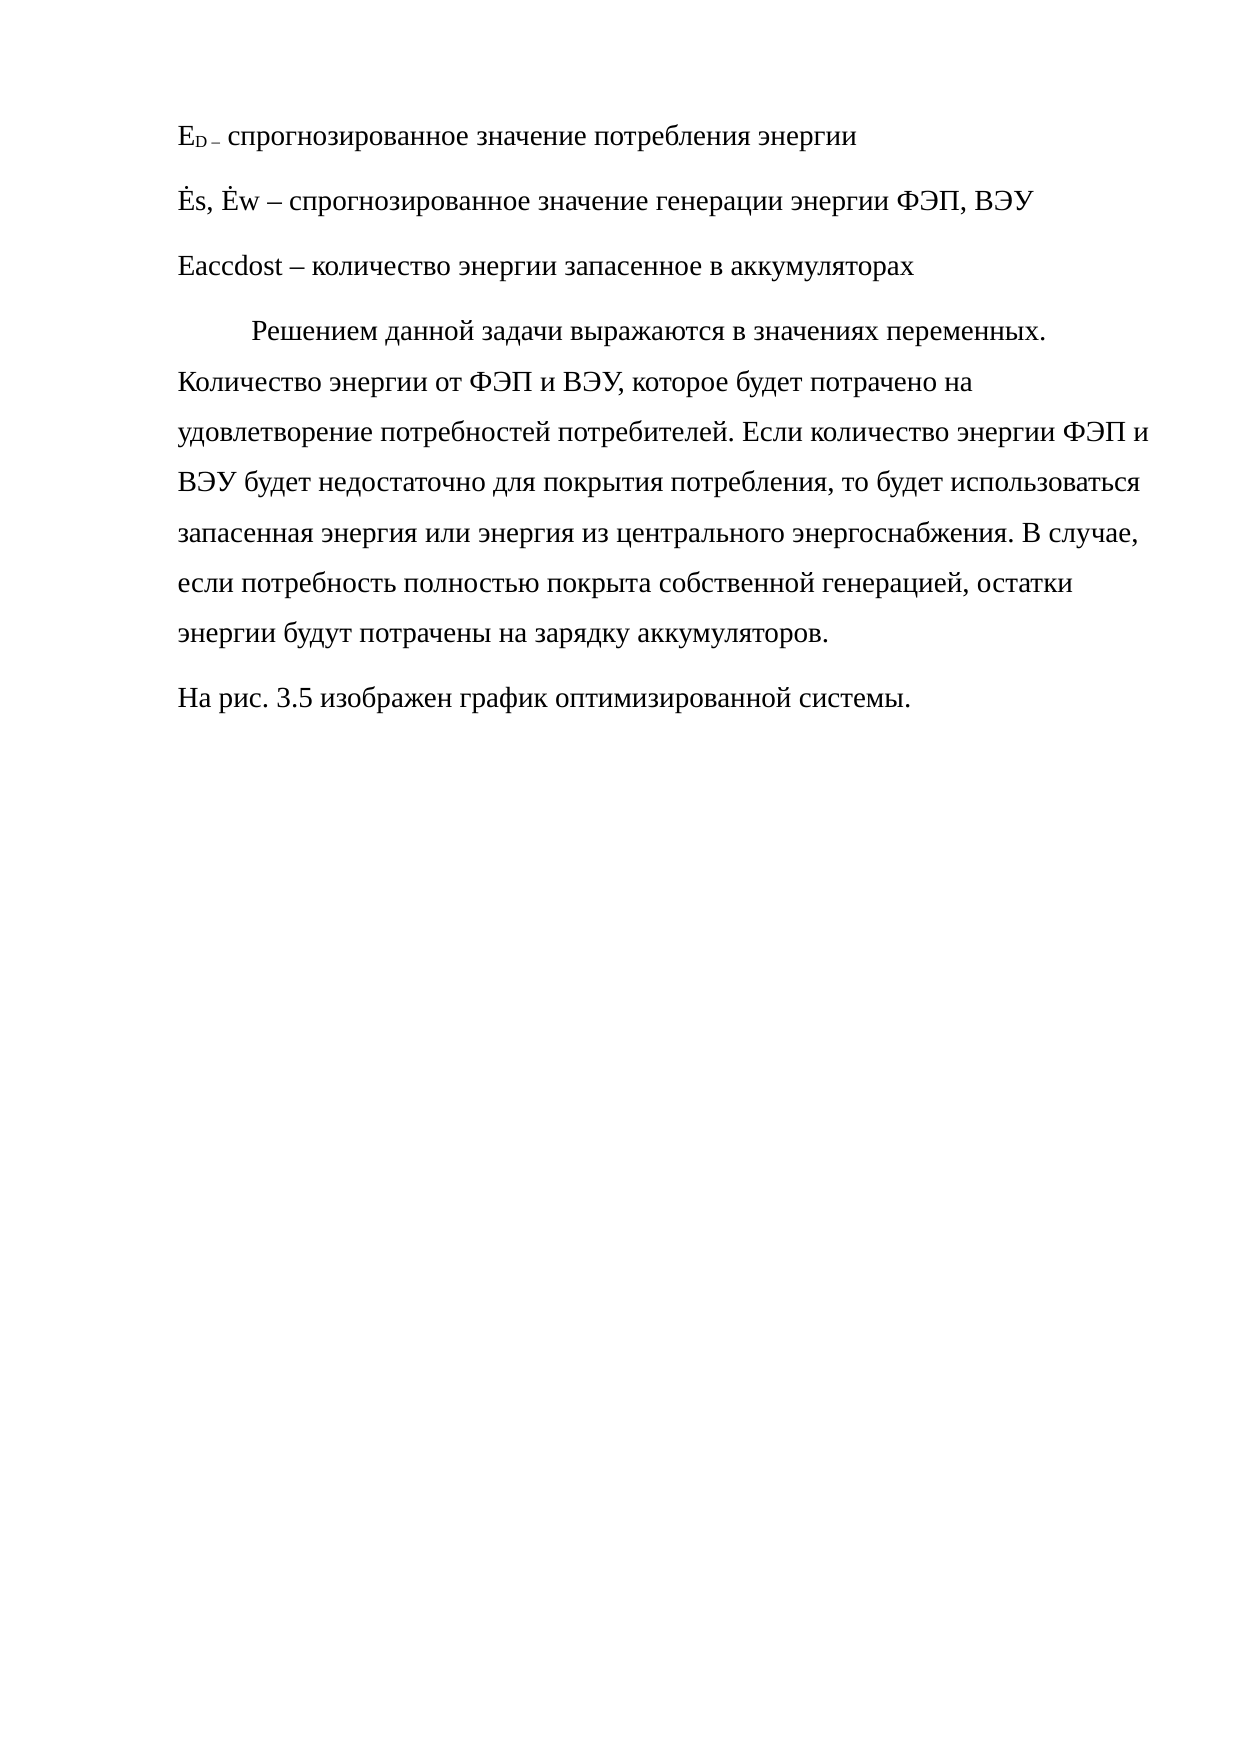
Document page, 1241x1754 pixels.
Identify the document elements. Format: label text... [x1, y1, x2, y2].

text На рис. 3.5 изображен график оптимизированной системы. [177, 680, 1152, 714]
text ED – спрогнозированное значение потребления энергии [177, 118, 1152, 152]
text Решением данной задачи выражаются в значениях переменных. Количество энергии от ФЭП и ВЭУ, которое будет потрачено на удовлетворение потребностей потребителей. Если количество энергии ФЭП и ВЭУ будет недостаточно для покрытия потребления, то будет использоваться запасенная энергия или энергия из центрального энергоснабжения. В случае, если потребность полностью покрыта собственной генерацией, остатки энергии будут потрачены на зарядку аккумуляторов. [177, 313, 1152, 649]
text Ės, Ėw – спрогнозированное значение генерации энергии ФЭП, ВЭУ [177, 183, 1152, 217]
text Eaccdost – количество энергии запасенное в аккумуляторах [177, 248, 1152, 282]
